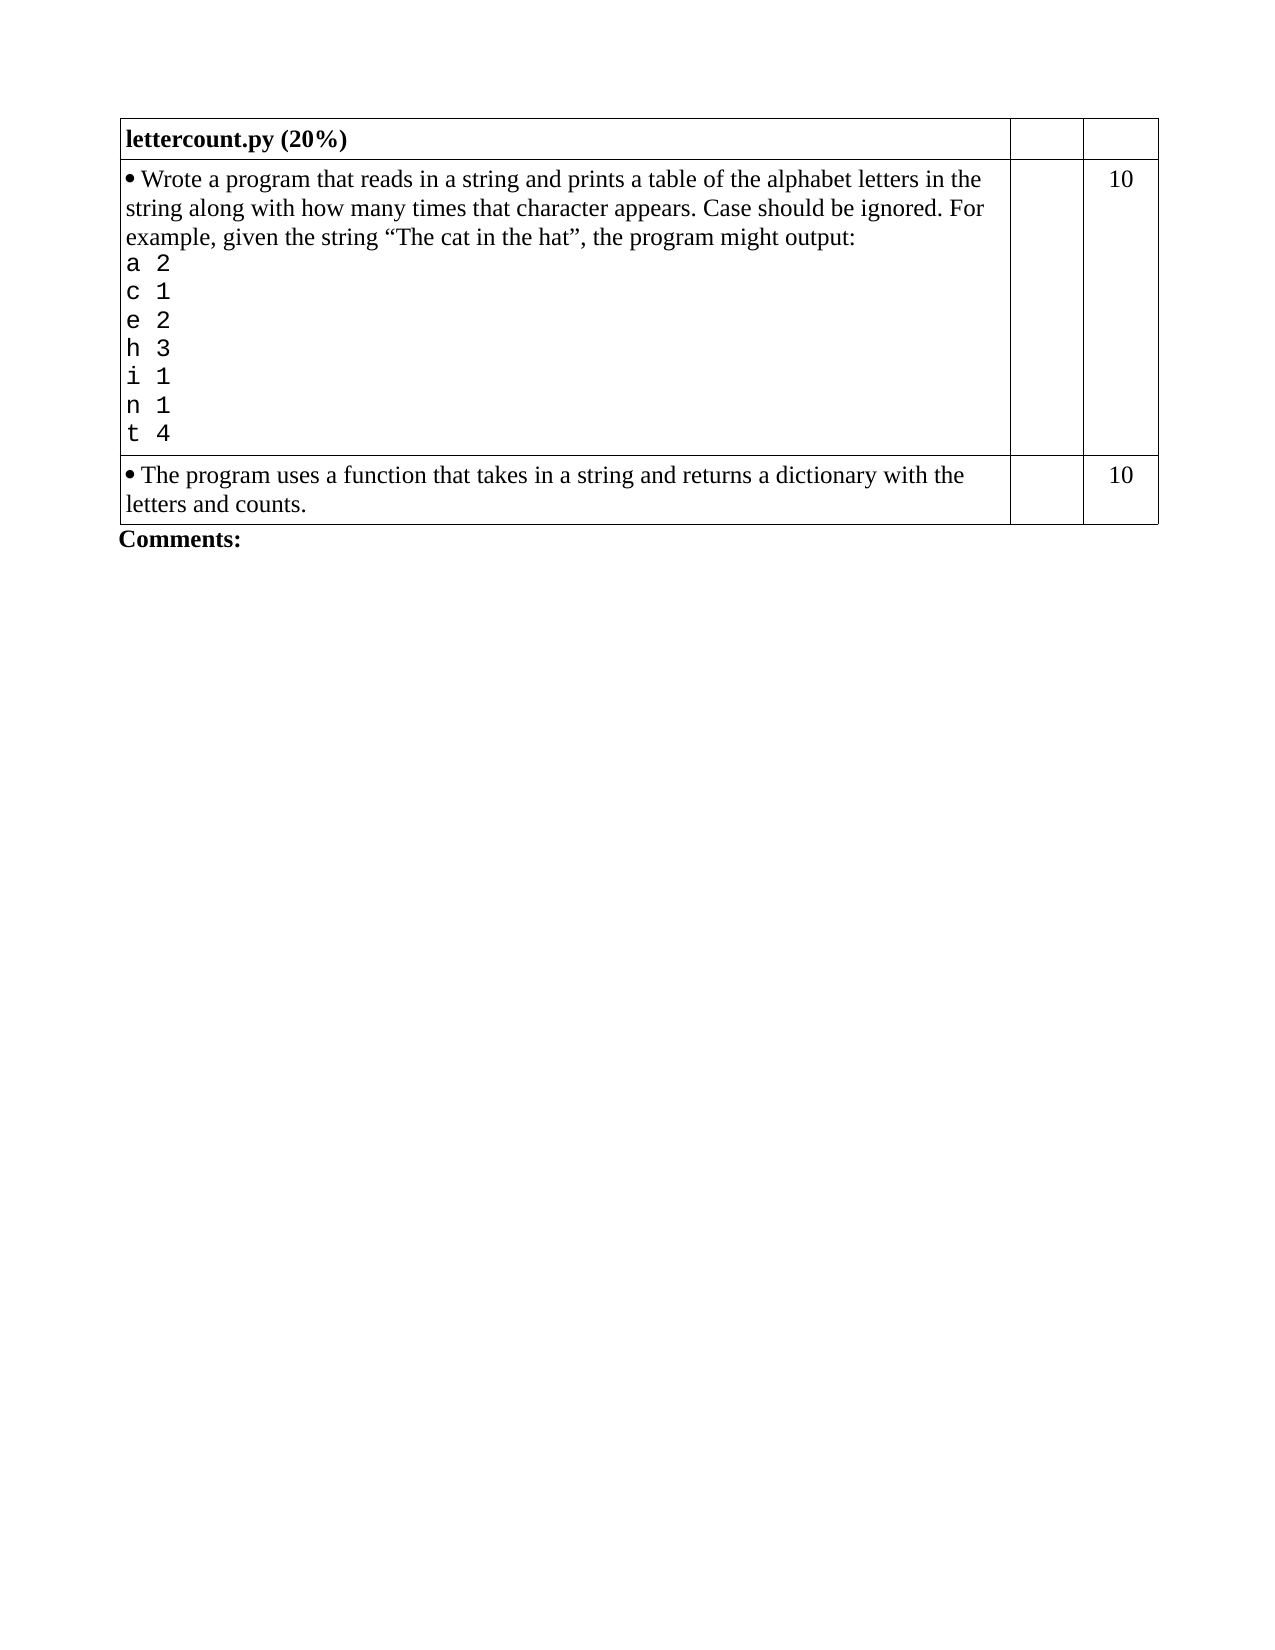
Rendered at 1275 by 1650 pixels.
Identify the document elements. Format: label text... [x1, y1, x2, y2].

table_cell lettercount.py (20%) [121, 119, 1010, 158]
text Comments: [118, 524, 1157, 552]
table_cell Wrote a program that reads in a string and prints a table of the alphabet letters in the string along with how many times that character appears. Case should be ignored. For example, given the string “The cat in the hat”, the program might output: a 2 c 1 e 2 h 3 i 1 n 1 t 4 [121, 160, 1010, 454]
table_cell 10 [1084, 160, 1158, 454]
table_cell 10 [1084, 456, 1158, 524]
table_cell The program uses a function that takes in a string and returns a dictionary with the letters and counts. [121, 456, 1010, 524]
table_cell [1084, 119, 1158, 158]
table_cell [1011, 119, 1083, 158]
table_cell [1011, 160, 1083, 454]
table_cell [1011, 456, 1083, 524]
